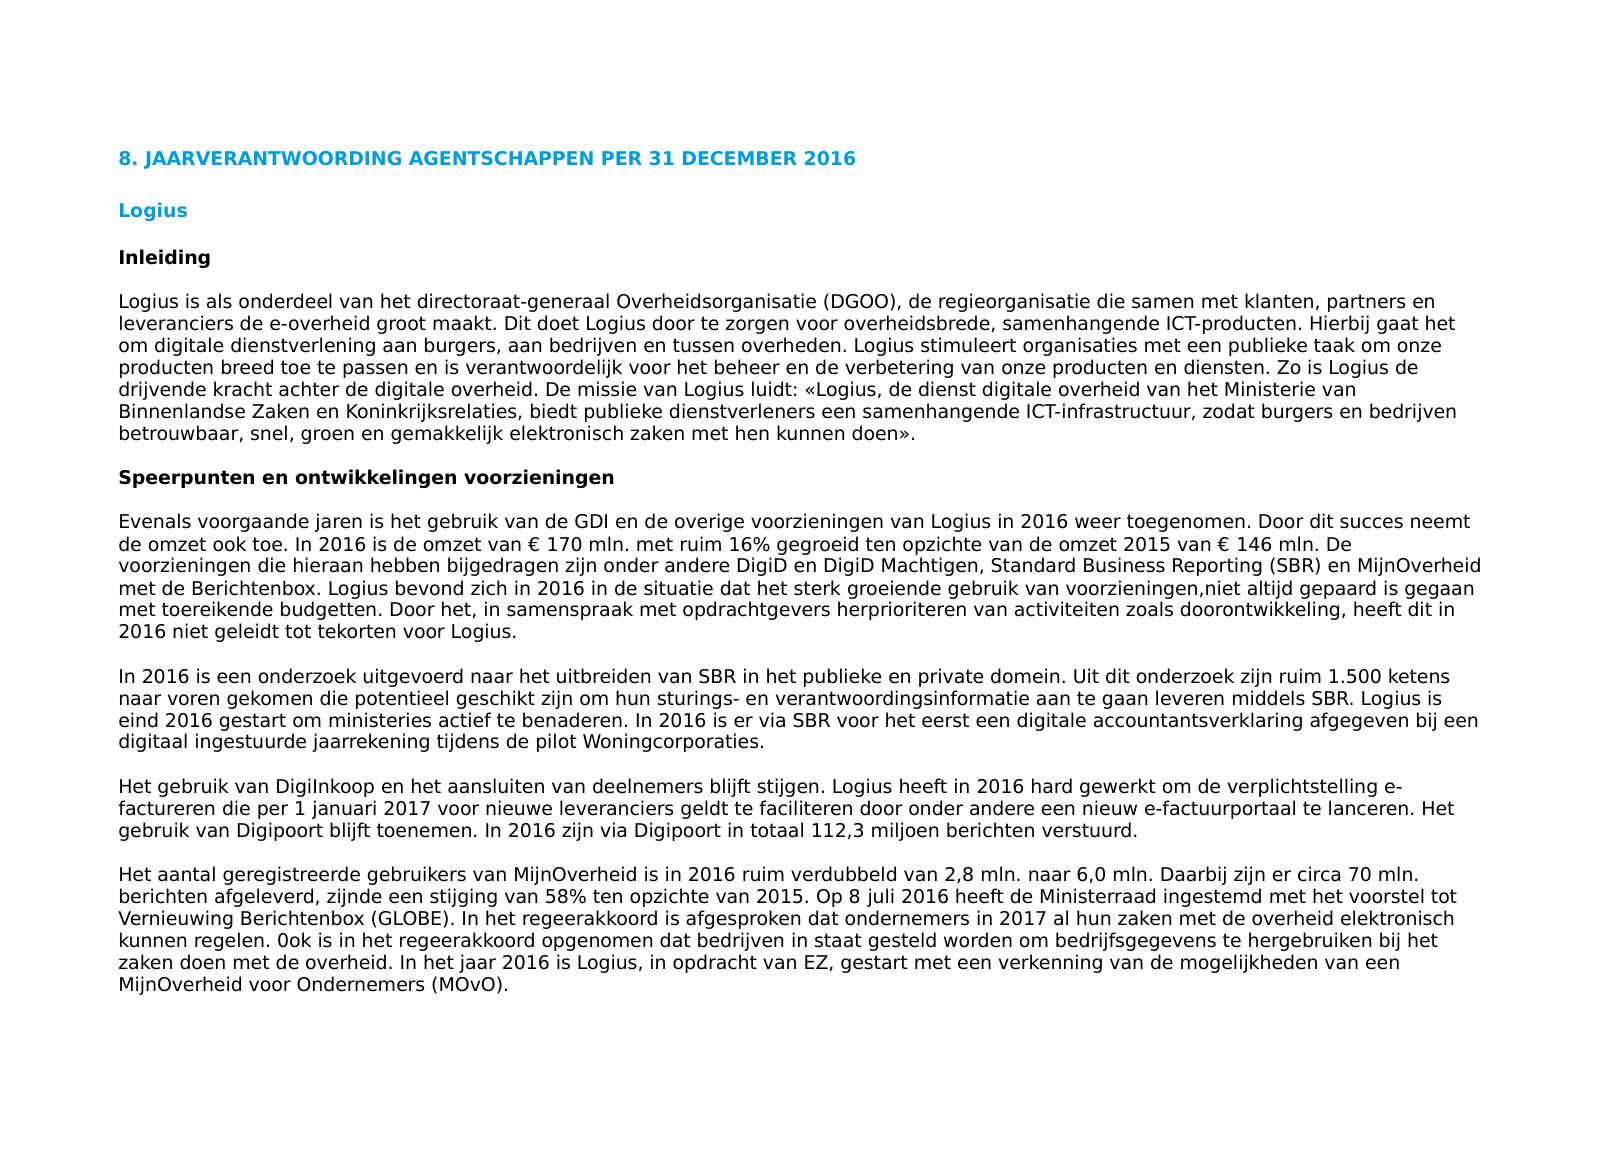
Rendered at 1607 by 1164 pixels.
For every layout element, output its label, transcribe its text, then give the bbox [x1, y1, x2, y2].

text Logius is als onderdeel van het directoraat-generaal Overheidsorganisatie (DGOO), de regieorganisatie die samen met klanten, partners en leveranciers de e-overheid groot maakt. Dit doet Logius door te zorgen voor overheidsbrede, samenhangende ICT-producten. Hierbij gaat het om digitale dienstverlening aan burgers, aan bedrijven en tussen overheden. Logius stimuleert organisaties met een publieke taak om onze producten breed toe te passen en is verantwoordelijk voor het beheer en de verbetering van onze producten en diensten. Zo is Logius de drijvende kracht achter de digitale overheid. De missie van Logius luidt: «Logius, de dienst digitale overheid van het Ministerie van Binnenlandse Zaken en Koninkrijksrelaties, biedt publieke dienstverleners een samenhangende ICT-infrastructuur, zodat burgers en bedrijven betrouwbaar, snel, groen en gemakkelijk elektronisch zaken met hen kunnen doen». [118, 291, 1488, 445]
text Het gebruik van DigiInkoop en het aansluiten van deelnemers blijft stijgen. Logius heeft in 2016 hard gewerkt om de verplichtstelling e-factureren die per 1 januari 2017 voor nieuwe leveranciers geldt te faciliteren door onder andere een nieuw e-factuurportaal te lanceren. Het gebruik van Digipoort blijft toenemen. In 2016 zijn via Digipoort in totaal 112,3 miljoen berichten verstuurd. [118, 776, 1488, 842]
subtitle Speerpunten en ontwikkelingen voorzieningen [118, 467, 1488, 489]
text Evenals voorgaande jaren is het gebruik van de GDI en de overige voorzieningen van Logius in 2016 weer toegenomen. Door dit succes neemt de omzet ook toe. In 2016 is de omzet van € 170 mln. met ruim 16% gegroeid ten opzichte van de omzet 2015 van € 146 mln. De voorzieningen die hieraan hebben bijgedragen zijn onder andere DigiD en DigiD Machtigen, Standard Business Reporting (SBR) en MijnOverheid met de Berichtenbox. Logius bevond zich in 2016 in de situatie dat het sterk groeiende gebruik van voorzieningen,niet altijd gepaard is gegaan met toereikende budgetten. Door het, in samenspraak met opdrachtgevers herprioriteren van activiteiten zoals doorontwikkeling, heeft dit in 2016 niet geleidt tot tekorten voor Logius. [118, 511, 1488, 643]
subtitle 8. JAARVERANTWOORDING AGENTSCHAPPEN PER 31 DECEMBER 2016 [118, 148, 1488, 170]
text Het aantal geregistreerde gebruikers van MijnOverheid is in 2016 ruim verdubbeld van 2,8 mln. naar 6,0 mln. Daarbij zijn er circa 70 mln. berichten afgeleverd, zijnde een stijging van 58% ten opzichte van 2015. Op 8 juli 2016 heeft de Ministerraad ingestemd met het voorstel tot Vernieuwing Berichtenbox (GLOBE). In het regeerakkoord is afgesproken dat ondernemers in 2017 al hun zaken met de overheid elektronisch kunnen regelen. 0ok is in het regeerakkoord opgenomen dat bedrijven in staat gesteld worden om bedrijfsgegevens te hergebruiken bij het zaken doen met de overheid. In het jaar 2016 is Logius, in opdracht van EZ, gestart met een verkenning van de mogelijkheden van een MijnOverheid voor Ondernemers (MOvO). [118, 864, 1488, 996]
subtitle Inleiding [118, 247, 1488, 269]
subtitle Logius [118, 200, 1488, 222]
text In 2016 is een onderzoek uitgevoerd naar het uitbreiden van SBR in het publieke en private domein. Uit dit onderzoek zijn ruim 1.500 ketens naar voren gekomen die potentieel geschikt zijn om hun sturings- en verantwoordingsinformatie aan te gaan leveren middels SBR. Logius is eind 2016 gestart om ministeries actief te benaderen. In 2016 is er via SBR voor het eerst een digitale accountantsverklaring afgegeven bij een digitaal ingestuurde jaarrekening tijdens de pilot Woningcorporaties. [118, 666, 1488, 753]
